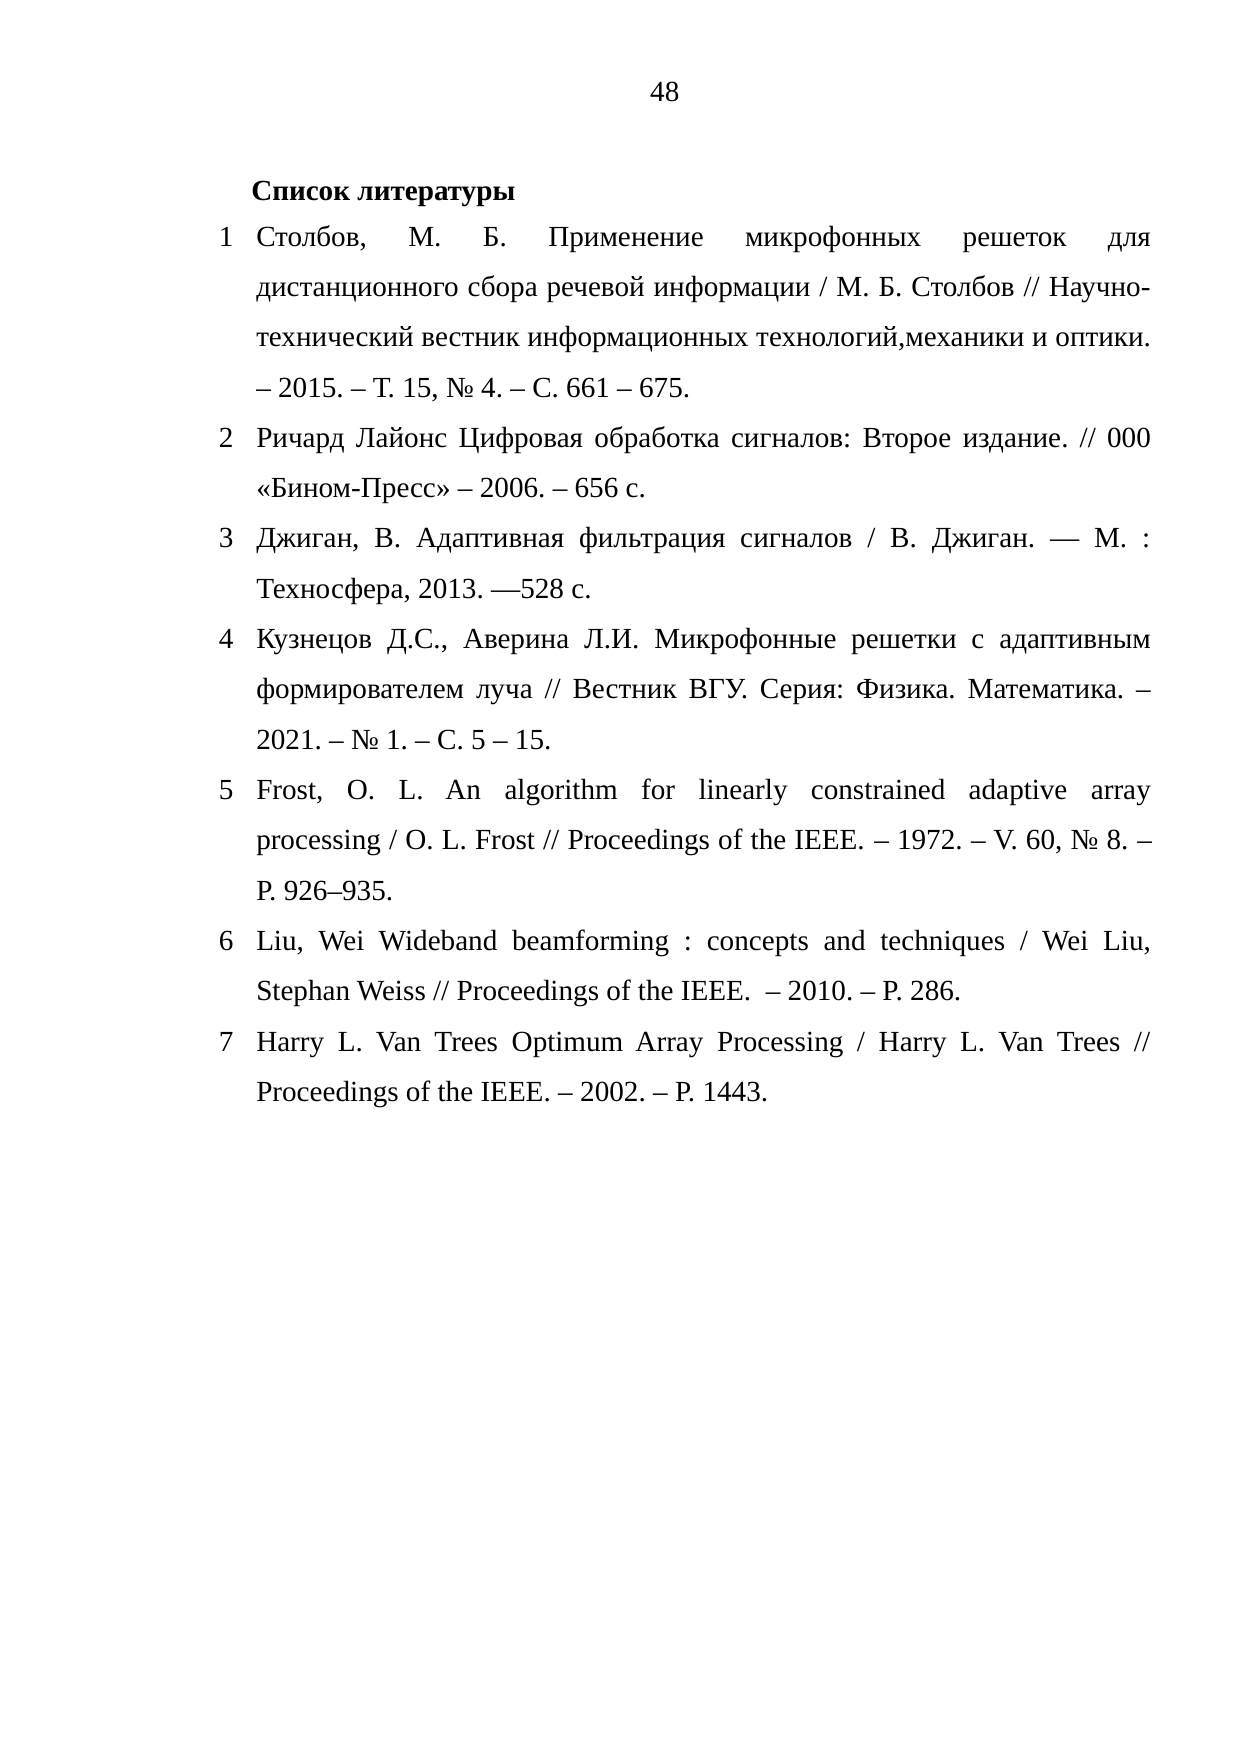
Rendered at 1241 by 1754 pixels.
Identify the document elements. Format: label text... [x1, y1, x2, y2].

list Liu, Wei Wideband beamforming : concepts and techniques / Wei Liu, Stephan Weiss // Proceedings of the IEEE. – 2010. – P. 286. [218, 923, 1152, 1007]
list Кузнецов Д.С., Аверина Л.И. Микрофонные решетки с адаптивным формирователем луча // Вестник ВГУ. Серия: Физика. Математика. – 2021. – № 1. – С. 5 – 15. [218, 621, 1152, 755]
list Столбов, М. Б. Применение микрофонных решеток для дистанционного сбора речевой информации / М. Б. Столбов // Научно-технический вестник информационных технологий,механики и оптики. – 2015. – Т. 15, № 4. – С. 661 – 675. [218, 219, 1152, 403]
list Джиган, В. Адаптивная фильтрация сигналов / В. Джиган. — М. : Техносфера, 2013. —528 с. [218, 521, 1152, 604]
list Frost, O. L. An algorithm for linearly constrained adaptive array processing / O. L. Frost // Proceedings of the IEEE. – 1972. – V. 60, № 8. – P. 926–935. [218, 772, 1152, 906]
list Harry L. Van Trees Optimum Array Processing / Harry L. Van Trees // Proceedings of the IEEE. – 2002. – P. 1443. [218, 1024, 1152, 1108]
subtitle Список литературы [177, 173, 1152, 206]
list Ричард Лайонс Цифровая обработка сигналов: Второе издание. // 000 «Бином-Пресс» – 2006. – 656 с. [218, 420, 1152, 504]
